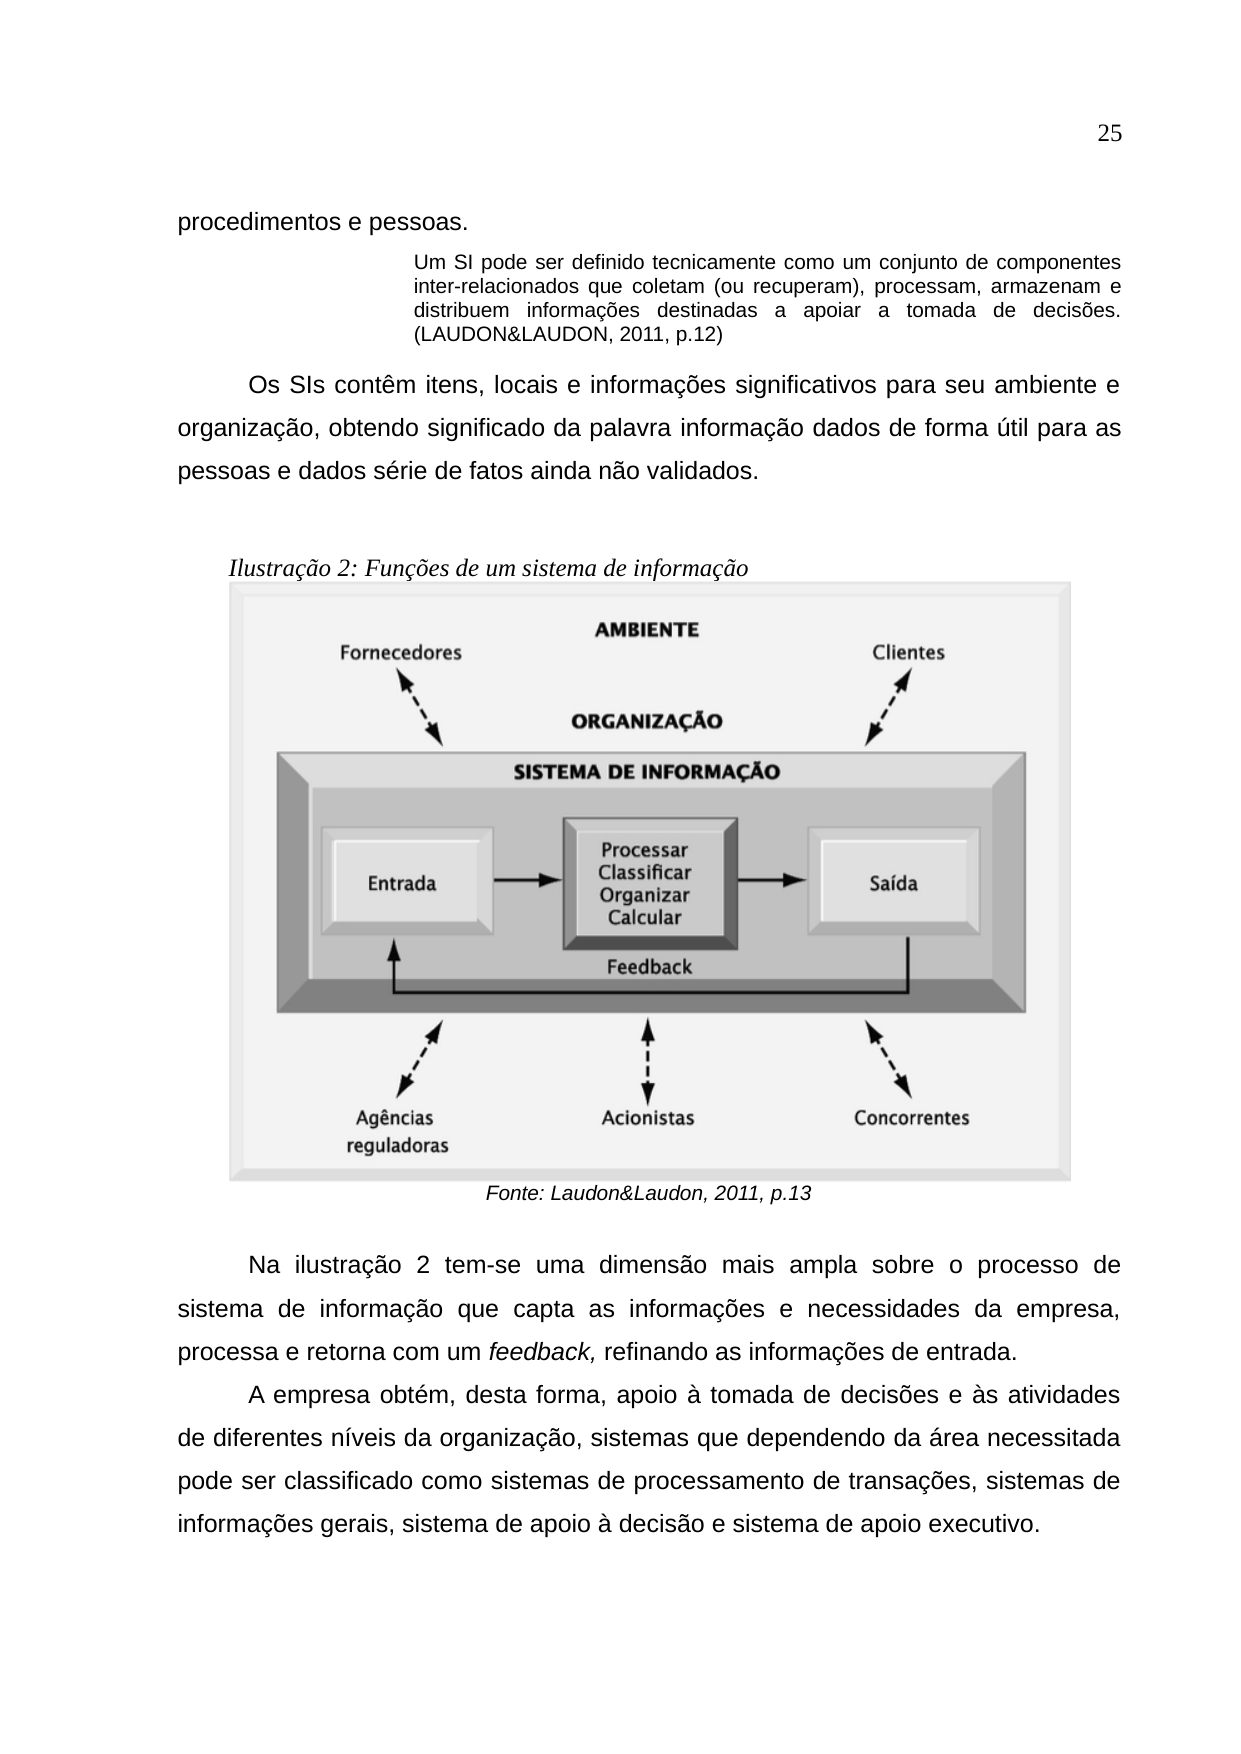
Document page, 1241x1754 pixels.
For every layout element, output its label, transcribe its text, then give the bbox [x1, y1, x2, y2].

text A empresa obtém, desta forma, apoio à tomada de decisões e às atividades de diferentes níveis da organização, sistemas que dependendo da área necessitada pode ser classificado como sistemas de processamento de transações, sistemas de informações gerais, sistema de apoio à decisão e sistema de apoio executivo. [177, 1380, 1122, 1538]
text Na ilustração 2 tem-se uma dimensão mais ampla sobre o processo de sistema de informação que capta as informações e necessidades da empresa, processa e retorna com um feedback, refinando as informações de entrada. [177, 1250, 1122, 1365]
text procedimentos e pessoas. [177, 207, 1122, 235]
picture [228, 581, 1071, 1182]
text Um SI pode ser definido tecnicamente como um conjunto de componentes inter-relacionados que coletam (ou recuperam), processam, armazenam e distribuem informações destinadas a apoiar a tomada de decisões. (LAUDON&LAUDON, 2011, p.12) [413, 250, 1122, 346]
text Ilustração 2: Funções de um sistema de informação [228, 553, 1071, 581]
text Fonte: Laudon&Laudon, 2011, p.13 [177, 1180, 1122, 1204]
text Os SIs contêm itens, locais e informações significativos para seu ambiente e organização, obtendo significado da palavra informação dados de forma útil para as pessoas e dados série de fatos ainda não validados. [177, 369, 1122, 484]
